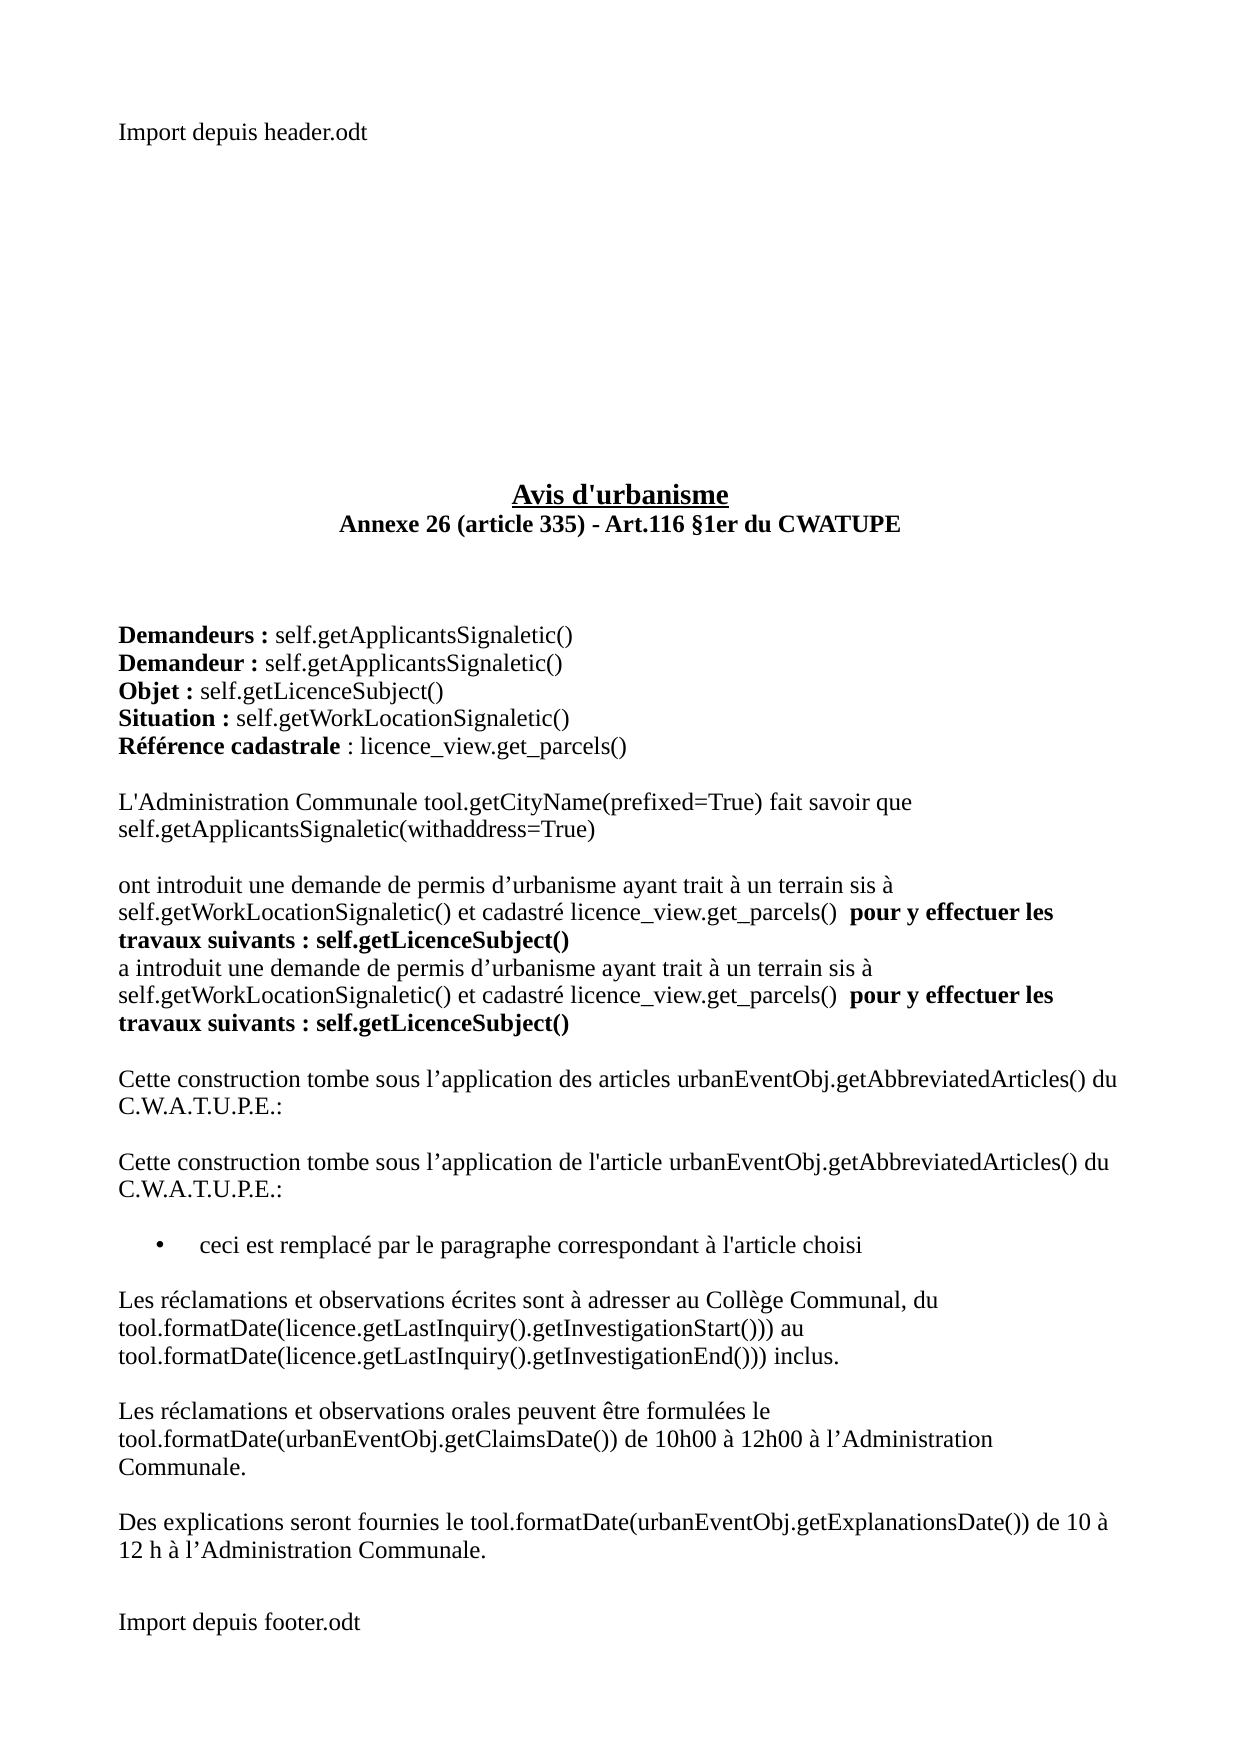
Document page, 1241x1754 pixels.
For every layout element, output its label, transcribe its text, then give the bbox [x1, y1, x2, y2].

text Objet : self.getLicenceSubject() [118, 677, 1122, 704]
text L'Administration Communale tool.getCityName(prefixed=True) fait savoir que self.getApplicantsSignaletic(withaddress=True) [118, 788, 1122, 843]
list ceci est remplacé par le paragraphe correspondant à l'article choisi [156, 1231, 1122, 1259]
text Demandeur : self.getApplicantsSignaletic() [118, 649, 1122, 677]
text Import depuis header.odt [118, 118, 539, 146]
title Avis d'urbanisme [118, 478, 1122, 511]
text Cette construction tombe sous l’application des articles urbanEventObj.getAbbreviatedArticles() du C.W.A.T.U.P.E.: [118, 1037, 1122, 1120]
text Demandeurs : self.getApplicantsSignaletic() [118, 621, 1122, 649]
text Situation : self.getWorkLocationSignaletic() [118, 704, 1122, 732]
text a introduit une demande de permis d’urbanisme ayant trait à un terrain sis à self.getWorkLocationSignaletic() et cadastré licence_view.get_parcels() pour y effectuer les travaux suivants : self.getLicenceSubject() [118, 954, 1122, 1037]
text Les réclamations et observations orales peuvent être formulées le tool.formatDate(urbanEventObj.getClaimsDate()) de 10h00 à 12h00 à l’Administration Communale. Des explications seront fournies le tool.formatDate(urbanEventObj.getExplanationsDate()) de 10 à 12 h à l’Administration Communale. [118, 1397, 1122, 1563]
text Les réclamations et observations écrites sont à adresser au Collège Communal, du tool.formatDate(licence.getLastInquiry().getInvestigationStart())) au tool.formatDate(licence.getLastInquiry().getInvestigationEnd())) inclus. [118, 1286, 1122, 1369]
title Annexe 26 (article 335) - Art.116 §1er du CWATUPE [118, 511, 1122, 538]
text Référence cadastrale : licence_view.get_parcels() [118, 732, 1122, 760]
text Cette construction tombe sous l’application de l'article urbanEventObj.getAbbreviatedArticles() du C.W.A.T.U.P.E.: [118, 1120, 1122, 1203]
text ont introduit une demande de permis d’urbanisme ayant trait à un terrain sis à self.getWorkLocationSignaletic() et cadastré licence_view.get_parcels() pour y effectuer les travaux suivants : self.getLicenceSubject() [118, 871, 1122, 954]
